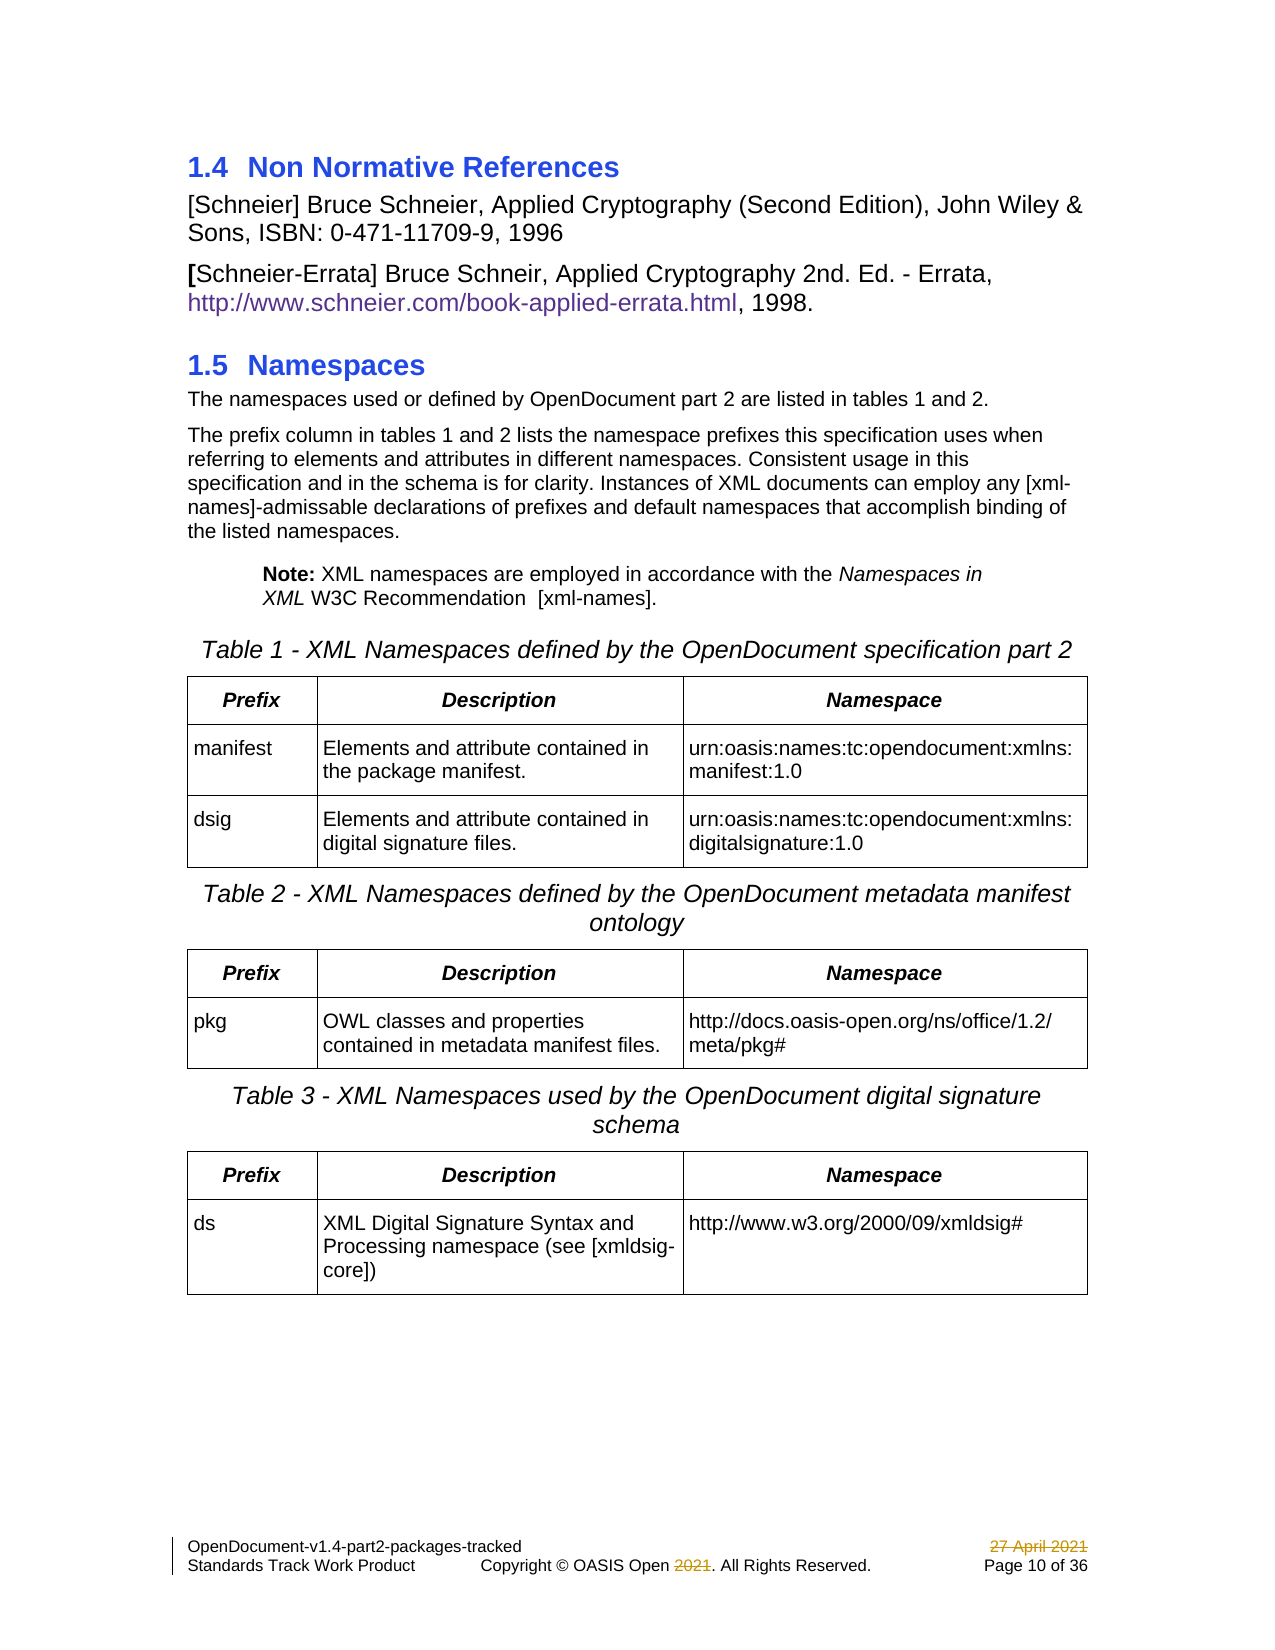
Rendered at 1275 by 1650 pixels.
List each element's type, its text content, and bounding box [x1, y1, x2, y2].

table_cell OWL classes and properties contained in metadata manifest files. [318, 998, 683, 1068]
table_cell dsig [188, 796, 317, 867]
table_cell Elements and attribute contained in the package manifest. [318, 725, 683, 795]
table_cell pkg [188, 998, 317, 1068]
table_header Description [318, 677, 683, 723]
text Table 3 - XML Namespaces used by the OpenDocument digital signature schema [187, 1081, 1088, 1138]
table_cell ds [188, 1200, 317, 1294]
table_cell http://www.w3.org/2000/09/xmldsig# [684, 1200, 1087, 1294]
table_cell urn:oasis:names:tc:opendocument:xmlns:digitalsignature:1.0 [684, 796, 1087, 867]
text The namespaces used or defined by OpenDocument part 2 are listed in tables 1 and 2. [187, 387, 1088, 411]
table_header Namespace [684, 677, 1087, 723]
table_header Namespace [684, 1152, 1087, 1198]
table_cell urn:oasis:names:tc:opendocument:xmlns: manifest:1.0 [684, 725, 1087, 795]
table_cell XML Digital Signature Syntax and Processing namespace (see [xmldsig-core]) [318, 1200, 683, 1294]
table_header Prefix [188, 1152, 317, 1198]
table_header Prefix [188, 677, 317, 723]
table_header Description [318, 950, 683, 997]
text [Schneier-Errata] Bruce Schneir, Applied Cryptography 2nd. Ed. - Errata, http://www.schneier.com/book-applied-errata.html, 1998. [187, 259, 1088, 317]
table_header Prefix [188, 950, 317, 997]
table_header Namespace [684, 950, 1087, 997]
text Table 1 - XML Namespaces defined by the OpenDocument specification part 2 [187, 634, 1088, 663]
table_cell http://docs.oasis-open.org/ns/office/1.2/meta/pkg# [684, 998, 1087, 1068]
subtitle Namespaces [187, 348, 1088, 381]
text [Schneier] Bruce Schneier, Applied Cryptography (Second Edition), John Wiley & Sons, ISBN: 0-471-11709-9, 1996 [187, 189, 1088, 247]
table_cell manifest [188, 725, 317, 795]
table_header Description [318, 1152, 683, 1198]
subtitle Non Normative References [187, 150, 1088, 183]
text Note: XML namespaces are employed in accordance with the Namespaces in XML W3C Recommendation [xml-names]. [262, 562, 1013, 609]
table_cell Elements and attribute contained in digital signature files. [318, 796, 683, 867]
text Table 2 - XML Namespaces defined by the OpenDocument metadata manifest ontology [187, 879, 1088, 937]
text The prefix column in tables 1 and 2 lists the namespace prefixes this specification uses when referring to elements and attributes in different namespaces. Consistent usage in this specification and in the schema is for clarity. Instances of XML documents can employ any [xml-names]-admissable declarations of prefixes and default namespaces that accomplish binding of the listed namespaces. [187, 423, 1088, 543]
